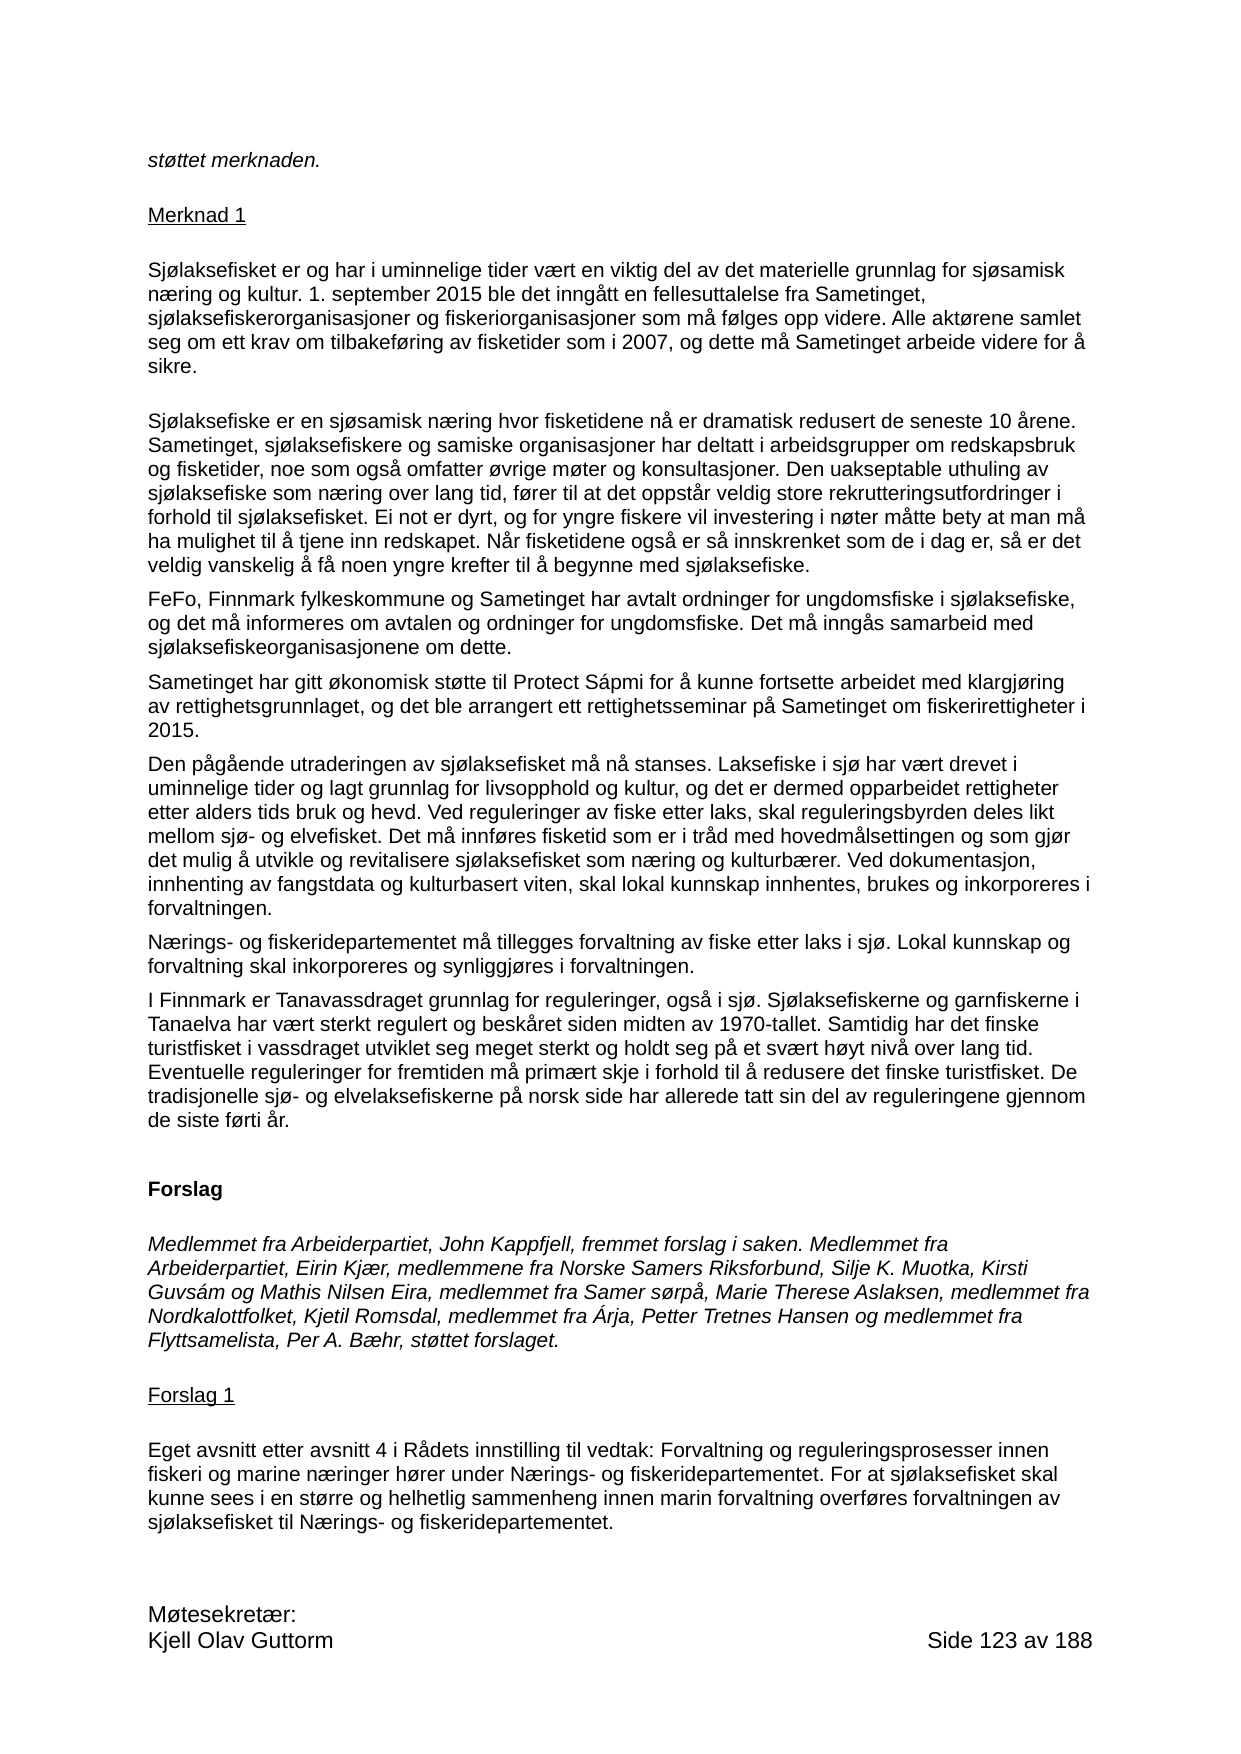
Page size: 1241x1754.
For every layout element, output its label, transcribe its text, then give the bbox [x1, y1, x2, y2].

table_header støttet merknaden. Merknad 1 Sjølaksefisket er og har i uminnelige tider vært en viktig del av det materielle grunnlag for sjøsamisk næring og kultur. 1. september 2015 ble det inngått en fellesuttalelse fra Sametinget, sjølaksefiskerorganisasjoner og fiskeriorganisasjoner som må følges opp videre. Alle aktørene samlet seg om ett krav om tilbakeføring av fisketider som i 2007, og dette må Sametinget arbeide videre for å sikre. Sjølaksefiske er en sjøsamisk næring hvor fisketidene nå er dramatisk redusert de seneste 10 årene. Sametinget, sjølaksefiskere og samiske organisasjoner har deltatt i arbeidsgrupper om redskapsbruk og fisketider, noe som også omfatter øvrige møter og konsultasjoner. Den uakseptable uthuling av sjølaksefiske som næring over lang tid, fører til at det oppstår veldig store rekrutteringsutfordringer i forhold til sjølaksefisket. Ei not er dyrt, og for yngre fiskere vil investering i nøter måtte bety at man må ha mulighet til å tjene inn redskapet. Når fisketidene også er så innskrenket som de i dag er, så er det veldig vanskelig å få noen yngre krefter til å begynne med sjølaksefiske. FeFo, Finnmark fylkeskommune og Sametinget har avtalt ordninger for ungdomsfiske i sjølaksefiske, og det må informeres om avtalen og ordninger for ungdomsfiske. Det må inngås samarbeid med sjølaksefiskeorganisasjonene om dette. Sametinget har gitt økonomisk støtte til Protect Sápmi for å kunne fortsette arbeidet med klargjøring av rettighetsgrunnlaget, og det ble arrangert ett rettighetsseminar på Sametinget om fiskerirettigheter i 2015. Den pågående utraderingen av sjølaksefisket må nå stanses. Laksefiske i sjø har vært drevet i uminnelige tider og lagt grunnlag for livsopphold og kultur, og det er dermed opparbeidet rettigheter etter alders tids bruk og hevd. Ved reguleringer av fiske etter laks, skal reguleringsbyrden deles likt mellom sjø- og elvefisket. Det må innføres fisketid som er i tråd med hovedmålsettingen og som gjør det mulig å utvikle og revitalisere sjølaksefisket som næring og kulturbærer. Ved dokumentasjon, innhenting av fangstdata og kulturbasert viten, skal lokal kunnskap innhentes, brukes og inkorporeres i forvaltningen. Nærings- og fiskeridepartementet må tillegges forvaltning av fiske etter laks i sjø. Lokal kunnskap og forvaltning skal inkorporeres og synliggjøres i forvaltningen. I Finnmark er Tanavassdraget grunnlag for reguleringer, også i sjø. Sjølaksefiskerne og garnfiskerne i Tanaelva har vært sterkt regulert og beskåret siden midten av 1970-tallet. Samtidig har det finske turistfisket i vassdraget utviklet seg meget sterkt og holdt seg på et svært høyt nivå over lang tid. Eventuelle reguleringer for fremtiden må primært skje i forhold til å redusere det finske turistfisket. De tradisjonelle sjø- og elvelaksefiskerne på norsk side har allerede tatt sin del av reguleringene gjennom de siste førti år. Forslag Medlemmet fra Arbeiderpartiet, John Kappfjell, fremmet forslag i saken. Medlemmet fra Arbeiderpartiet, Eirin Kjær, medlemmene fra Norske Samers Riksforbund, Silje K. Muotka, Kirsti Guvsám og Mathis Nilsen Eira, medlemmet fra Samer sørpå, Marie Therese Aslaksen, medlemmet fra Nordkalottfolket, Kjetil Romsdal, medlemmet fra Árja, Petter Tretnes Hansen og medlemmet fra Flyttsamelista, Per A. Bæhr, støttet forslaget. Forslag 1 Eget avsnitt etter avsnitt 4 i Rådets innstilling til vedtak: Forvaltning og reguleringsprosesser innen fiskeri og marine næringer hører under Nærings- og fiskeridepartementet. For at sjølaksefisket skal kunne sees i en større og helhetlig sammenheng innen marin forvaltning overføres forvaltningen av sjølaksefisket til Nærings- og fiskeridepartementet. [136, 148, 1104, 1589]
